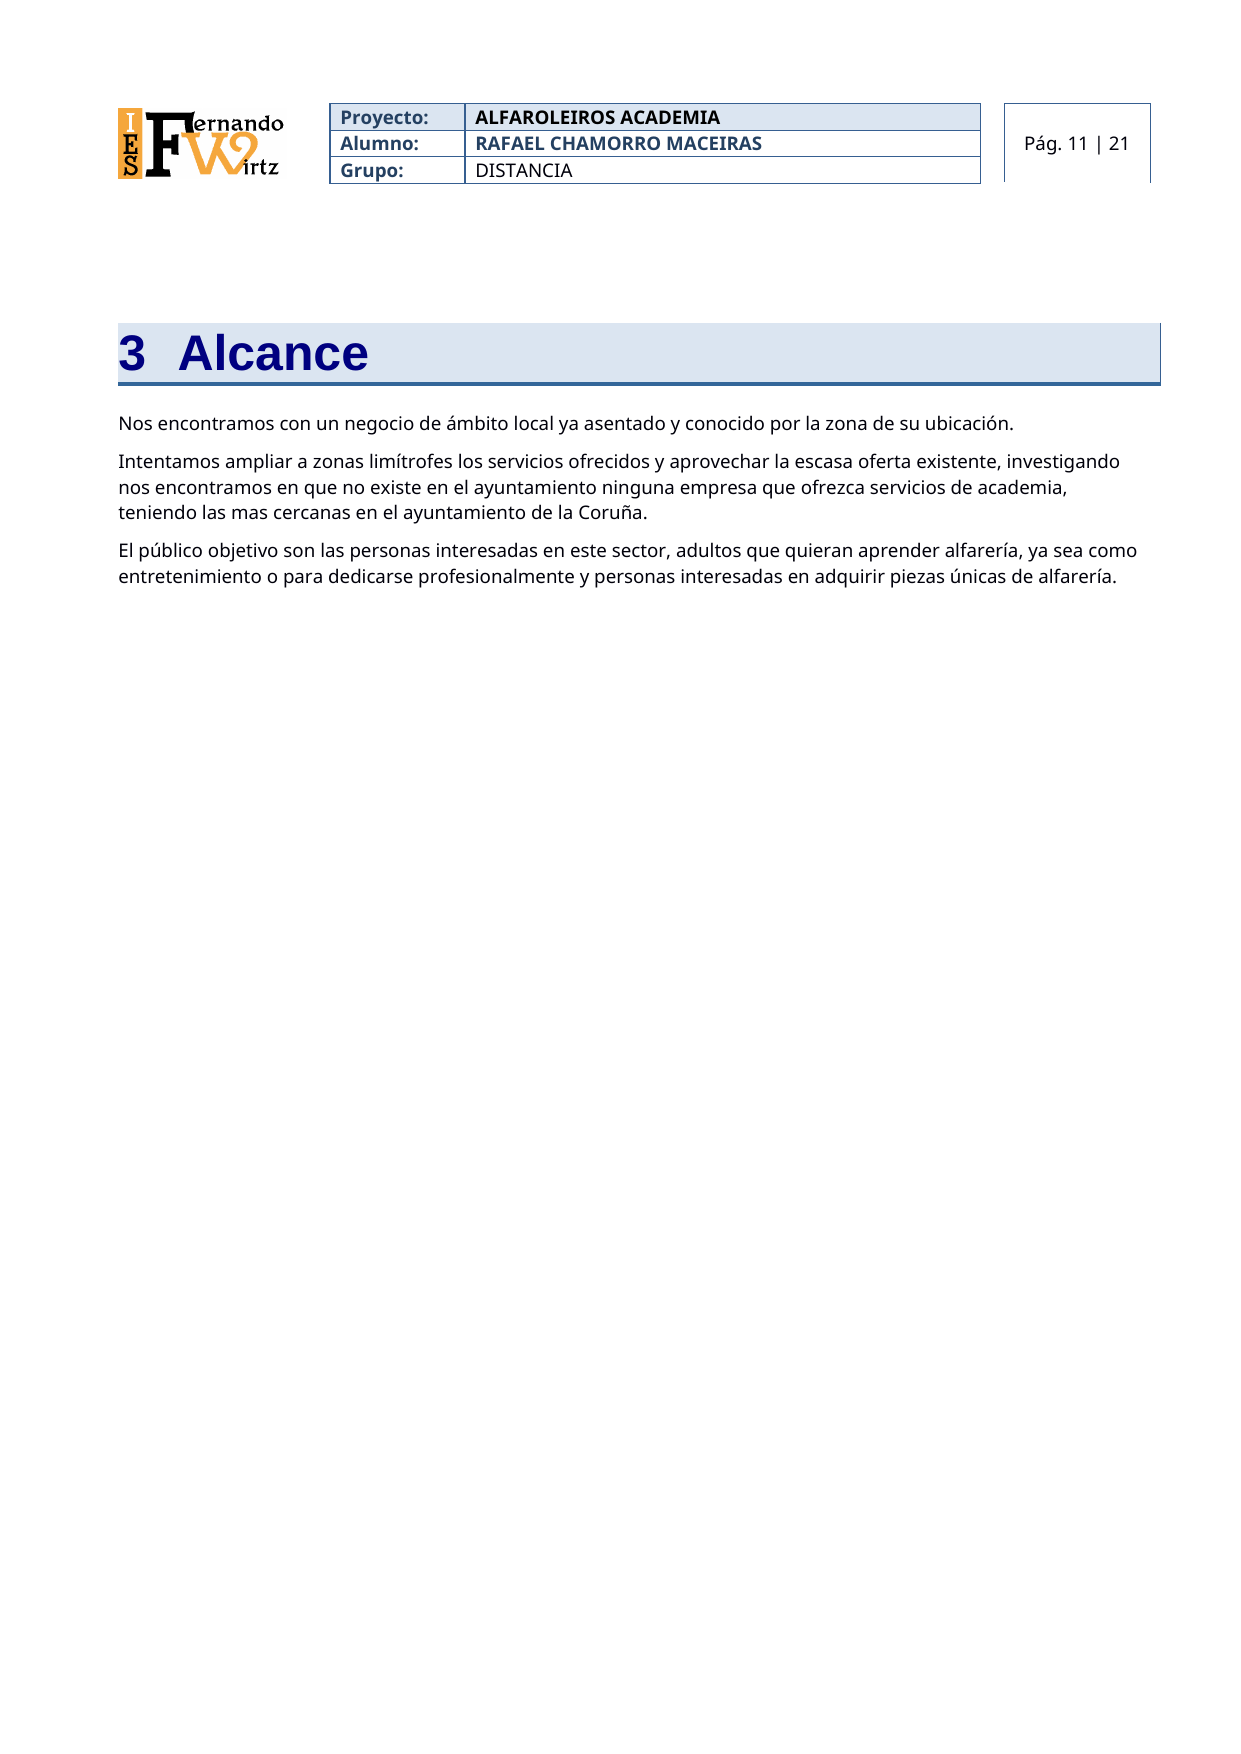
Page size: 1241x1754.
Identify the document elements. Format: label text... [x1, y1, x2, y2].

text Intentamos ampliar a zonas limítrofes los servicios ofrecidos y aprovechar la escasa oferta existente, investigando nos encontramos en que no existe en el ayuntamiento ninguna empresa que ofrezca servicios de academia, teniendo las mas cercanas en el ayuntamiento de la Coruña. [118, 449, 1152, 525]
text El público objetivo son las personas interesadas en este sector, adultos que quieran aprender alfarería, ya sea como entretenimiento o para dedicarse profesionalmente y personas interesadas en adquirir piezas únicas de alfarería. [118, 538, 1152, 589]
subtitle Alcance [118, 323, 1160, 382]
text Nos encontramos con un negocio de ámbito local ya asentado y conocido por la zona de su ubicación. [118, 411, 1152, 436]
picture [118, 108, 287, 179]
